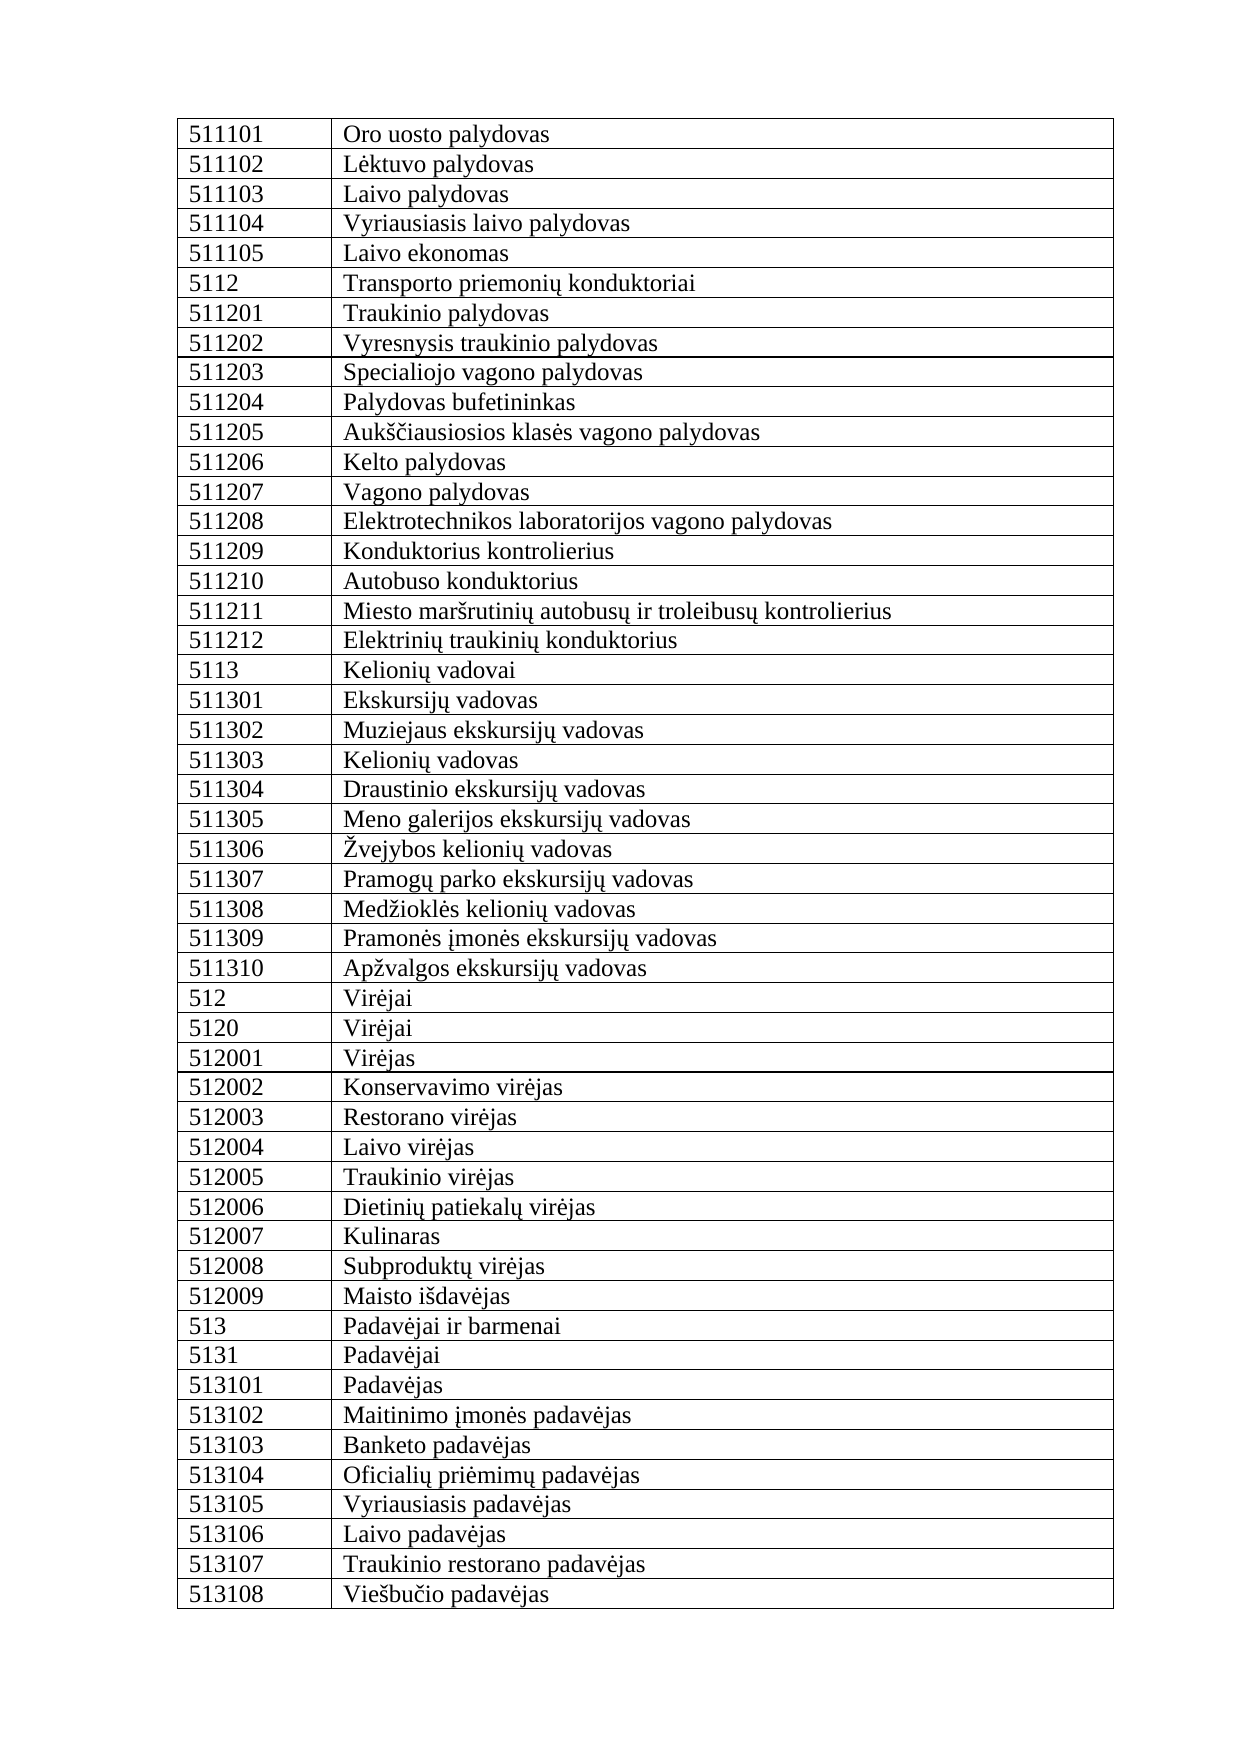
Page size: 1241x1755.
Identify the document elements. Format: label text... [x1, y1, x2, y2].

table_cell [1114, 1489, 1119, 1518]
table_cell [1114, 803, 1119, 833]
table_cell [1114, 1071, 1119, 1101]
table_cell 511212 [178, 626, 331, 654]
table_cell 511301 [178, 685, 331, 714]
table_cell 512004 [178, 1132, 331, 1161]
table_cell [1114, 1280, 1119, 1310]
table_cell 511302 [178, 715, 331, 744]
table_cell Virėjas [332, 1043, 1113, 1071]
table_cell [1114, 446, 1119, 476]
table_cell [1114, 1429, 1119, 1459]
table_cell [1114, 595, 1119, 624]
table_cell [1114, 267, 1119, 297]
table_cell Medžioklės kelionių vadovas [332, 894, 1113, 922]
table_cell Maisto išdavėjas [332, 1281, 1113, 1310]
table_cell [1114, 1250, 1119, 1280]
table_cell [1114, 1220, 1119, 1250]
table_cell Viešbučio padavėjas [332, 1579, 1113, 1608]
table_cell Virėjai [332, 983, 1113, 1012]
table_cell [1114, 1399, 1119, 1429]
table_cell Padavėjai ir barmenai [332, 1311, 1113, 1339]
table_cell Laivo ekonomas [332, 238, 1113, 267]
table_cell 513108 [178, 1579, 331, 1608]
table_cell 511307 [178, 864, 331, 893]
table_cell 513107 [178, 1549, 331, 1578]
table_cell Konduktorius kontrolierius [332, 536, 1113, 565]
table_cell 512007 [178, 1221, 331, 1250]
table_cell [1114, 208, 1119, 237]
table_cell 511211 [178, 596, 331, 624]
table_cell Restorano virėjas [332, 1102, 1113, 1131]
table_cell 512008 [178, 1251, 331, 1280]
table_cell Vyresnysis traukinio palydovas [332, 328, 1113, 356]
table_cell Banketo padavėjas [332, 1430, 1113, 1459]
table_cell Traukinio restorano padavėjas [332, 1549, 1113, 1578]
table_cell 511103 [178, 179, 331, 207]
table_cell Maitinimo įmonės padavėjas [332, 1400, 1113, 1429]
table_cell Vyriausiasis laivo palydovas [332, 209, 1113, 237]
table_cell 5131 [178, 1341, 331, 1369]
table_cell [1114, 356, 1119, 386]
table_cell Aukščiausiosios klasės vagono palydovas [332, 417, 1113, 446]
table_cell [1114, 237, 1119, 267]
table_cell Konservavimo virėjas [332, 1073, 1113, 1101]
table_cell 511303 [178, 745, 331, 773]
table_cell Kelionių vadovai [332, 655, 1113, 684]
table_cell 511305 [178, 804, 331, 833]
table_cell [1114, 684, 1119, 714]
table_cell [1114, 714, 1119, 744]
table_cell Draustinio ekskursijų vadovas [332, 775, 1113, 803]
table_cell Pramonės įmonės ekskursijų vadovas [332, 924, 1113, 952]
table_cell [1114, 1131, 1119, 1161]
table_cell 511206 [178, 447, 331, 476]
table_cell 511309 [178, 924, 331, 952]
table_cell [1114, 178, 1119, 207]
table_cell Vagono palydovas [332, 477, 1113, 505]
table_cell [1114, 774, 1119, 803]
table_cell Laivo palydovas [332, 179, 1113, 207]
table_cell Lėktuvo palydovas [332, 149, 1113, 178]
table_cell 511202 [178, 328, 331, 356]
table_cell Meno galerijos ekskursijų vadovas [332, 804, 1113, 833]
table_cell Apžvalgos ekskursijų vadovas [332, 953, 1113, 982]
table_cell 513105 [178, 1490, 331, 1518]
table_cell 513102 [178, 1400, 331, 1429]
table_cell Vyriausiasis padavėjas [332, 1490, 1113, 1518]
table_cell Palydovas bufetininkas [332, 387, 1113, 416]
table_cell [1114, 1340, 1119, 1369]
table_cell [1114, 923, 1119, 952]
table_cell 511203 [178, 358, 331, 386]
table_cell [1114, 952, 1119, 982]
table_cell Žvejybos kelionių vadovas [332, 834, 1113, 863]
table_cell [1114, 744, 1119, 773]
table_cell 511304 [178, 775, 331, 803]
table_cell 511310 [178, 953, 331, 982]
table_cell Laivo padavėjas [332, 1519, 1113, 1548]
table_cell [1114, 1518, 1119, 1548]
table_cell [1114, 416, 1119, 446]
table_cell 511205 [178, 417, 331, 446]
table_cell [1114, 476, 1119, 505]
table_cell [1114, 118, 1119, 148]
table_cell Kelto palydovas [332, 447, 1113, 476]
table_cell [1114, 1369, 1119, 1399]
table_cell [1114, 1578, 1119, 1608]
table_cell [1114, 893, 1119, 922]
table_cell 511209 [178, 536, 331, 565]
table_cell Miesto maršrutinių autobusų ir troleibusų kontrolierius [332, 596, 1113, 624]
table_cell 512003 [178, 1102, 331, 1131]
table_cell [1114, 1042, 1119, 1071]
table_cell 512 [178, 983, 331, 1012]
table_cell [1114, 1459, 1119, 1488]
table_cell [1114, 297, 1119, 327]
table_cell 511207 [178, 477, 331, 505]
table_cell Traukinio palydovas [332, 298, 1113, 327]
table_cell [1114, 982, 1119, 1012]
table_cell Specialiojo vagono palydovas [332, 358, 1113, 386]
table_cell 511306 [178, 834, 331, 863]
table_cell 512009 [178, 1281, 331, 1310]
table_cell Virėjai [332, 1013, 1113, 1042]
table_cell [1114, 505, 1119, 535]
table_cell [1114, 654, 1119, 684]
table_cell Muziejaus ekskursijų vadovas [332, 715, 1113, 744]
table_cell Elektrinių traukinių konduktorius [332, 626, 1113, 654]
table_cell Traukinio virėjas [332, 1162, 1113, 1191]
table_cell 511308 [178, 894, 331, 922]
table_cell Dietinių patiekalų virėjas [332, 1192, 1113, 1220]
table_cell 511208 [178, 506, 331, 535]
table_cell 5112 [178, 268, 331, 297]
table_cell 513106 [178, 1519, 331, 1548]
table_cell 511105 [178, 238, 331, 267]
table_cell Kulinaras [332, 1221, 1113, 1250]
table_cell 511104 [178, 209, 331, 237]
table_cell 513103 [178, 1430, 331, 1459]
table_cell 5120 [178, 1013, 331, 1042]
table_cell [1114, 1101, 1119, 1131]
table_cell 513 [178, 1311, 331, 1339]
table_cell 511204 [178, 387, 331, 416]
table_cell 511101 [178, 119, 331, 148]
table_cell Autobuso konduktorius [332, 566, 1113, 595]
table_cell [1114, 535, 1119, 565]
table_cell Transporto priemonių konduktoriai [332, 268, 1113, 297]
table_cell [1114, 1191, 1119, 1220]
table_cell 512002 [178, 1073, 331, 1101]
table_cell 512001 [178, 1043, 331, 1071]
table_cell Oficialių priėmimų padavėjas [332, 1460, 1113, 1488]
table_cell Padavėjai [332, 1341, 1113, 1369]
table_cell [1114, 833, 1119, 863]
table_cell [1114, 386, 1119, 416]
table_cell [1114, 1161, 1119, 1191]
table_cell 513104 [178, 1460, 331, 1488]
table_cell Ekskursijų vadovas [332, 685, 1113, 714]
table_cell Oro uosto palydovas [332, 119, 1113, 148]
table_cell [1114, 1310, 1119, 1339]
table_cell Padavėjas [332, 1370, 1113, 1399]
table_cell Pramogų parko ekskursijų vadovas [332, 864, 1113, 893]
table_cell [1114, 148, 1119, 178]
table_cell Kelionių vadovas [332, 745, 1113, 773]
table_cell [1114, 327, 1119, 356]
table_cell 512006 [178, 1192, 331, 1220]
table_cell Laivo virėjas [332, 1132, 1113, 1161]
table_cell [1114, 565, 1119, 595]
table_cell [1114, 1548, 1119, 1578]
table_cell Subproduktų virėjas [332, 1251, 1113, 1280]
table_cell Elektrotechnikos laboratorijos vagono palydovas [332, 506, 1113, 535]
table_cell 513101 [178, 1370, 331, 1399]
table_cell [1114, 625, 1119, 654]
table_cell 512005 [178, 1162, 331, 1191]
table_cell 511210 [178, 566, 331, 595]
table_cell [1114, 1012, 1119, 1042]
table_cell 511102 [178, 149, 331, 178]
table_cell 511201 [178, 298, 331, 327]
table_cell [1114, 863, 1119, 893]
table_cell 5113 [178, 655, 331, 684]
